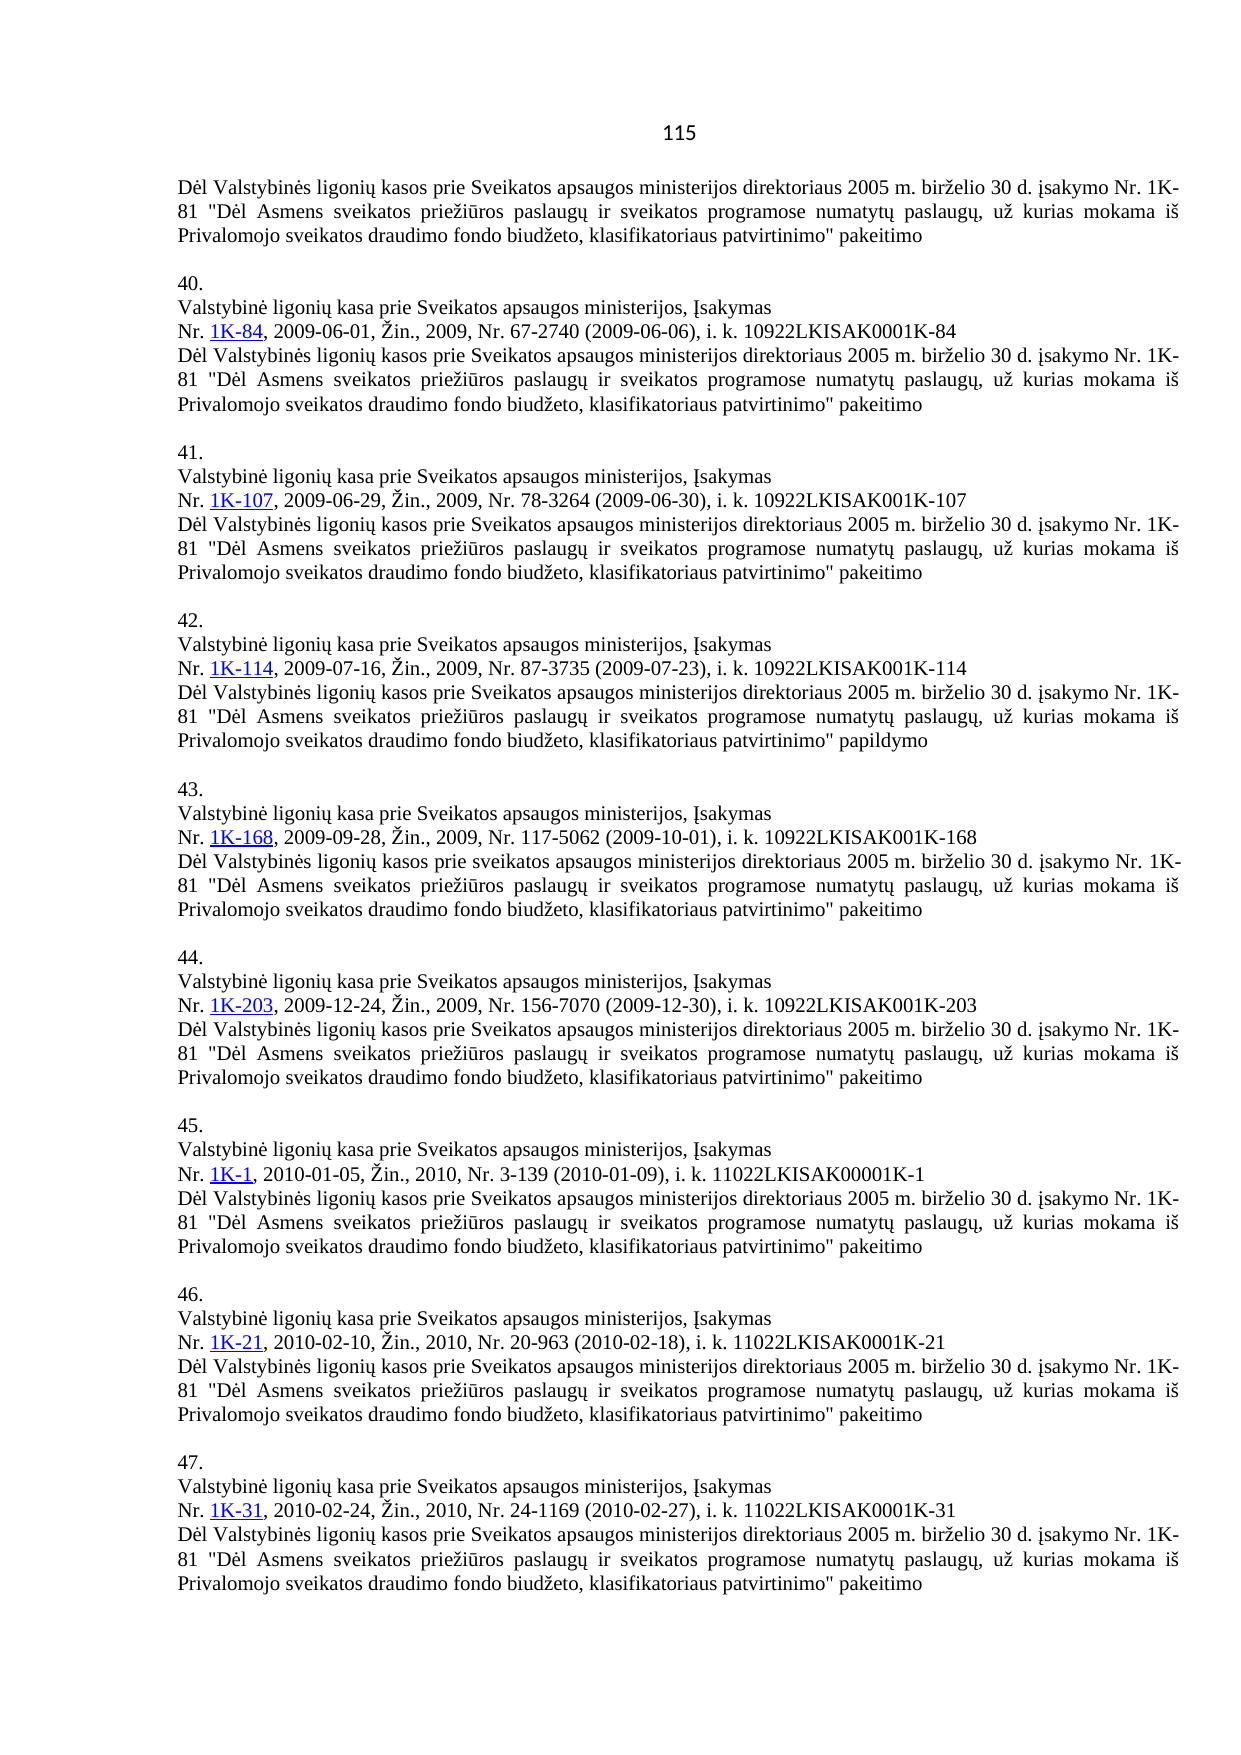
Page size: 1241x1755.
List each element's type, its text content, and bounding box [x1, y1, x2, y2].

text Nr. 1K-84, 2009-06-01, Žin., 2009, Nr. 67-2740 (2009-06-06), i. k. 10922LKISAK0001K-84 [177, 319, 1181, 343]
text Nr. 1K-114, 2009-07-16, Žin., 2009, Nr. 87-3735 (2009-07-23), i. k. 10922LKISAK001K-114 [177, 656, 1181, 680]
text 45. [177, 1113, 1181, 1137]
text 40. [177, 271, 1181, 295]
text Valstybinė ligonių kasa prie Sveikatos apsaugos ministerijos, Įsakymas [177, 801, 1181, 824]
text Dėl Valstybinės ligonių kasos prie sveikatos apsaugos ministerijos direktoriaus 2005 m. birželio 30 d. įsakymo Nr. 1K-81 "Dėl Asmens sveikatos priežiūros paslaugų ir sveikatos programose numatytų paslaugų, už kurias mokama iš Privalomojo sveikatos draudimo fondo biudžeto, klasifikatoriaus patvirtinimo" pakeitimo [177, 849, 1181, 921]
text Valstybinė ligonių kasa prie Sveikatos apsaugos ministerijos, Įsakymas [177, 1306, 1181, 1330]
text Dėl Valstybinės ligonių kasos prie Sveikatos apsaugos ministerijos direktoriaus 2005 m. birželio 30 d. įsakymo Nr. 1K-81 "Dėl Asmens sveikatos priežiūros paslaugų ir sveikatos programose numatytų paslaugų, už kurias mokama iš Privalomojo sveikatos draudimo fondo biudžeto, klasifikatoriaus patvirtinimo" pakeitimo [177, 175, 1181, 247]
text Dėl Valstybinės ligonių kasos prie Sveikatos apsaugos ministerijos direktoriaus 2005 m. birželio 30 d. įsakymo Nr. 1K-81 "Dėl Asmens sveikatos priežiūros paslaugų ir sveikatos programose numatytų paslaugų, už kurias mokama iš Privalomojo sveikatos draudimo fondo biudžeto, klasifikatoriaus patvirtinimo" pakeitimo [177, 1522, 1181, 1594]
text Valstybinė ligonių kasa prie Sveikatos apsaugos ministerijos, Įsakymas [177, 1474, 1181, 1498]
text Nr. 1K-31, 2010-02-24, Žin., 2010, Nr. 24-1169 (2010-02-27), i. k. 11022LKISAK0001K-31 [177, 1498, 1181, 1522]
text Valstybinė ligonių kasa prie Sveikatos apsaugos ministerijos, Įsakymas [177, 295, 1181, 319]
text Nr. 1K-203, 2009-12-24, Žin., 2009, Nr. 156-7070 (2009-12-30), i. k. 10922LKISAK001K-203 [177, 993, 1181, 1017]
text Valstybinė ligonių kasa prie Sveikatos apsaugos ministerijos, Įsakymas [177, 969, 1181, 993]
text Valstybinė ligonių kasa prie Sveikatos apsaugos ministerijos, Įsakymas [177, 632, 1181, 656]
text Nr. 1K-21, 2010-02-10, Žin., 2010, Nr. 20-963 (2010-02-18), i. k. 11022LKISAK0001K-21 [177, 1330, 1181, 1354]
text Dėl Valstybinės ligonių kasos prie Sveikatos apsaugos ministerijos direktoriaus 2005 m. birželio 30 d. įsakymo Nr. 1K-81 "Dėl Asmens sveikatos priežiūros paslaugų ir sveikatos programose numatytų paslaugų, už kurias mokama iš Privalomojo sveikatos draudimo fondo biudžeto, klasifikatoriaus patvirtinimo" pakeitimo [177, 1017, 1181, 1089]
text Nr. 1K-107, 2009-06-29, Žin., 2009, Nr. 78-3264 (2009-06-30), i. k. 10922LKISAK001K-107 [177, 488, 1181, 512]
text 47. [177, 1450, 1181, 1474]
text 43. [177, 776, 1181, 801]
text Valstybinė ligonių kasa prie Sveikatos apsaugos ministerijos, Įsakymas [177, 1137, 1181, 1161]
text Valstybinė ligonių kasa prie Sveikatos apsaugos ministerijos, Įsakymas [177, 464, 1181, 488]
text 42. [177, 608, 1181, 632]
text 44. [177, 945, 1181, 969]
text Dėl Valstybinės ligonių kasos prie Sveikatos apsaugos ministerijos direktoriaus 2005 m. birželio 30 d. įsakymo Nr. 1K-81 "Dėl Asmens sveikatos priežiūros paslaugų ir sveikatos programose numatytų paslaugų, už kurias mokama iš Privalomojo sveikatos draudimo fondo biudžeto, klasifikatoriaus patvirtinimo" pakeitimo [177, 1354, 1181, 1426]
text Nr. 1K-168, 2009-09-28, Žin., 2009, Nr. 117-5062 (2009-10-01), i. k. 10922LKISAK001K-168 [177, 824, 1181, 849]
text Dėl Valstybinės ligonių kasos prie Sveikatos apsaugos ministerijos direktoriaus 2005 m. birželio 30 d. įsakymo Nr. 1K-81 "Dėl Asmens sveikatos priežiūros paslaugų ir sveikatos programose numatytų paslaugų, už kurias mokama iš Privalomojo sveikatos draudimo fondo biudžeto, klasifikatoriaus patvirtinimo" papildymo [177, 680, 1181, 752]
text Dėl Valstybinės ligonių kasos prie Sveikatos apsaugos ministerijos direktoriaus 2005 m. birželio 30 d. įsakymo Nr. 1K-81 "Dėl Asmens sveikatos priežiūros paslaugų ir sveikatos programose numatytų paslaugų, už kurias mokama iš Privalomojo sveikatos draudimo fondo biudžeto, klasifikatoriaus patvirtinimo" pakeitimo [177, 512, 1181, 584]
text Nr. 1K-1, 2010-01-05, Žin., 2010, Nr. 3-139 (2010-01-09), i. k. 11022LKISAK00001K-1 [177, 1161, 1181, 1186]
text Dėl Valstybinės ligonių kasos prie Sveikatos apsaugos ministerijos direktoriaus 2005 m. birželio 30 d. įsakymo Nr. 1K-81 "Dėl Asmens sveikatos priežiūros paslaugų ir sveikatos programose numatytų paslaugų, už kurias mokama iš Privalomojo sveikatos draudimo fondo biudžeto, klasifikatoriaus patvirtinimo" pakeitimo [177, 343, 1181, 416]
text 46. [177, 1282, 1181, 1306]
text 41. [177, 439, 1181, 464]
text Dėl Valstybinės ligonių kasos prie Sveikatos apsaugos ministerijos direktoriaus 2005 m. birželio 30 d. įsakymo Nr. 1K-81 "Dėl Asmens sveikatos priežiūros paslaugų ir sveikatos programose numatytų paslaugų, už kurias mokama iš Privalomojo sveikatos draudimo fondo biudžeto, klasifikatoriaus patvirtinimo" pakeitimo [177, 1186, 1181, 1258]
